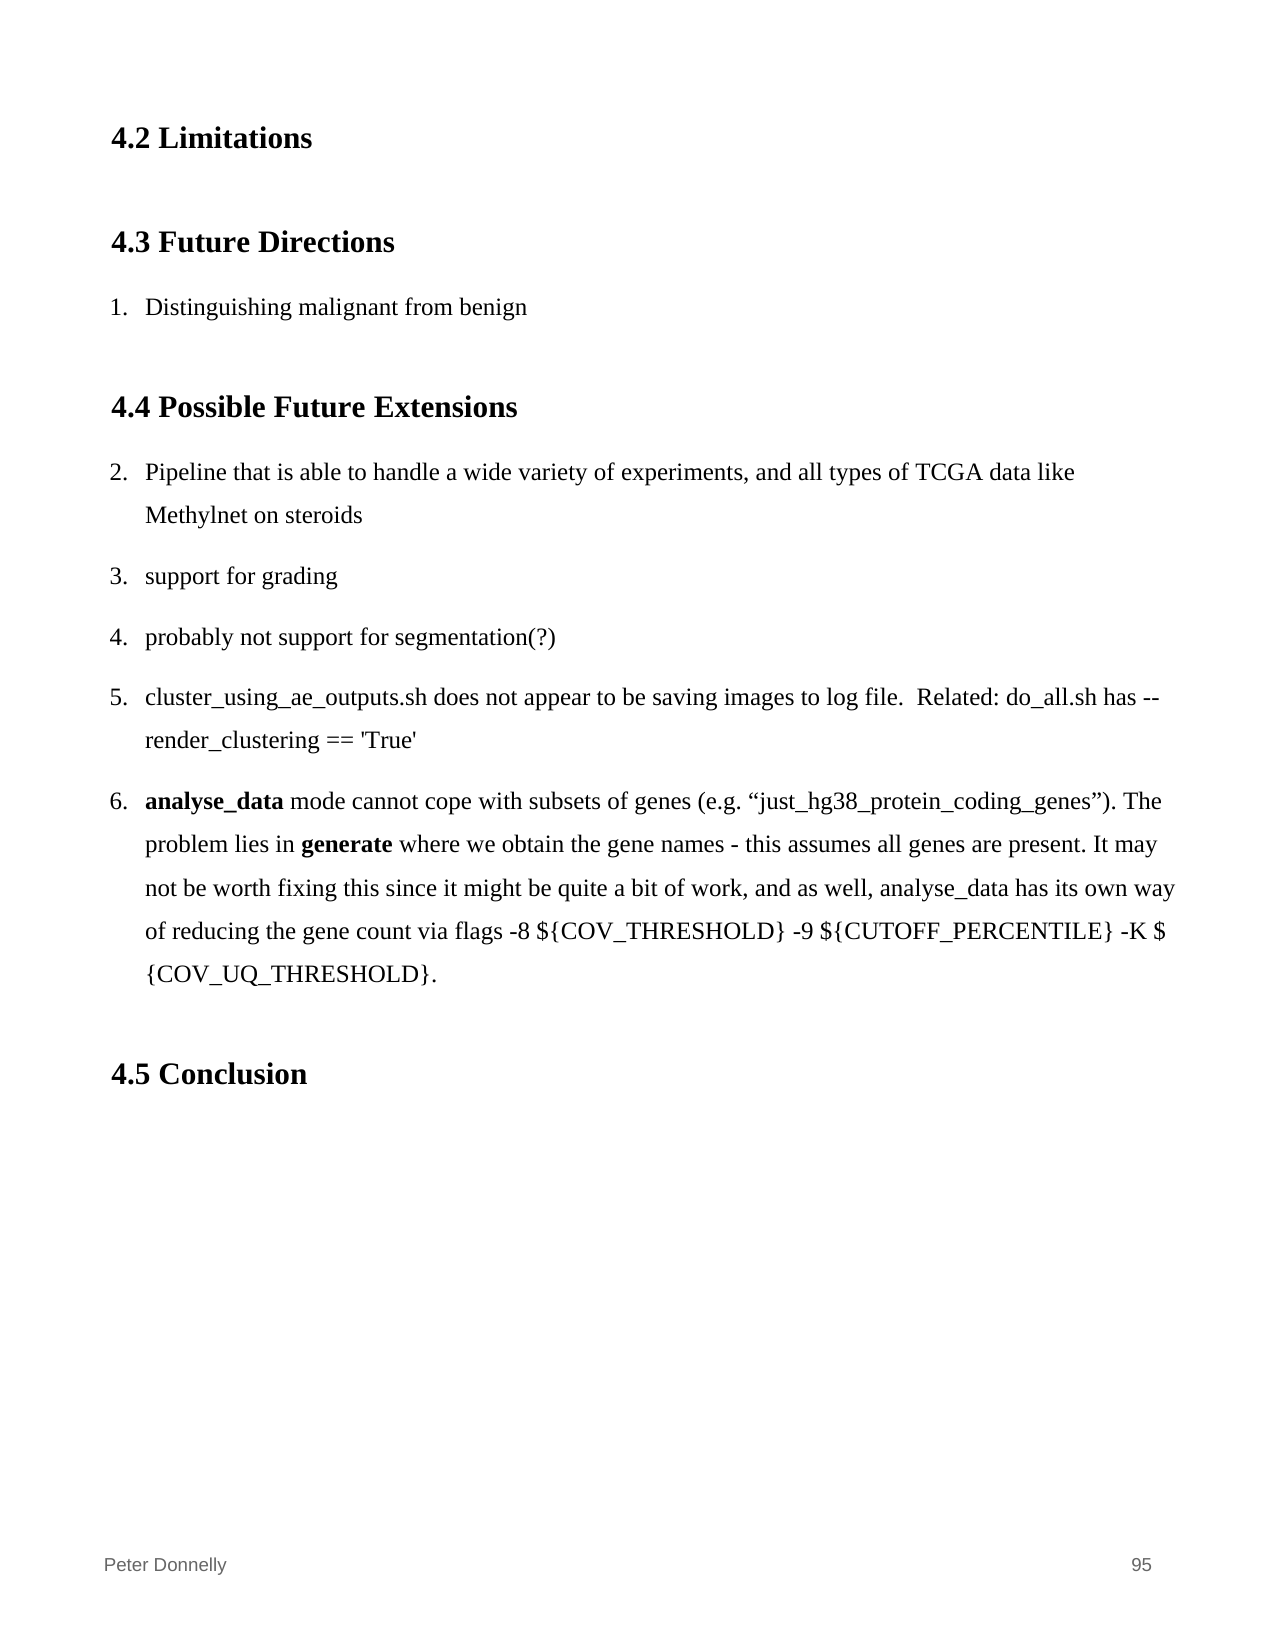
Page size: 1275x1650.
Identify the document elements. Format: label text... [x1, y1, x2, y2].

subtitle Limitations [103, 120, 1181, 156]
list support for grading [109, 561, 1181, 589]
list analyse_data mode cannot cope with subsets of genes (e.g. “just_hg38_protein_coding_genes”). The problem lies in generate where we obtain the gene names - this assumes all genes are present. It may not be worth fixing this since it might be quite a bit of work, and as well, analyse_data has its own way of reducing the gene count via flags -8 ${COV_THRESHOLD} -9 ${CUTOFF_PERCENTILE} -K ${COV_UQ_THRESHOLD}. [109, 786, 1181, 988]
subtitle Possible Future Extensions [103, 388, 1181, 424]
subtitle Conclusion [103, 1055, 1181, 1091]
subtitle Future Directions [103, 224, 1181, 259]
list probably not support for segmentation(?) [109, 622, 1181, 650]
list Distinguishing malignant from benign [109, 292, 1181, 321]
list cluster_using_ae_outputs.sh does not appear to be saving images to log file. Related: do_all.sh has --render_clustering == 'True' [109, 682, 1181, 754]
list Pipeline that is able to handle a wide variety of experiments, and all types of TCGA data like Methylnet on steroids [109, 457, 1181, 529]
